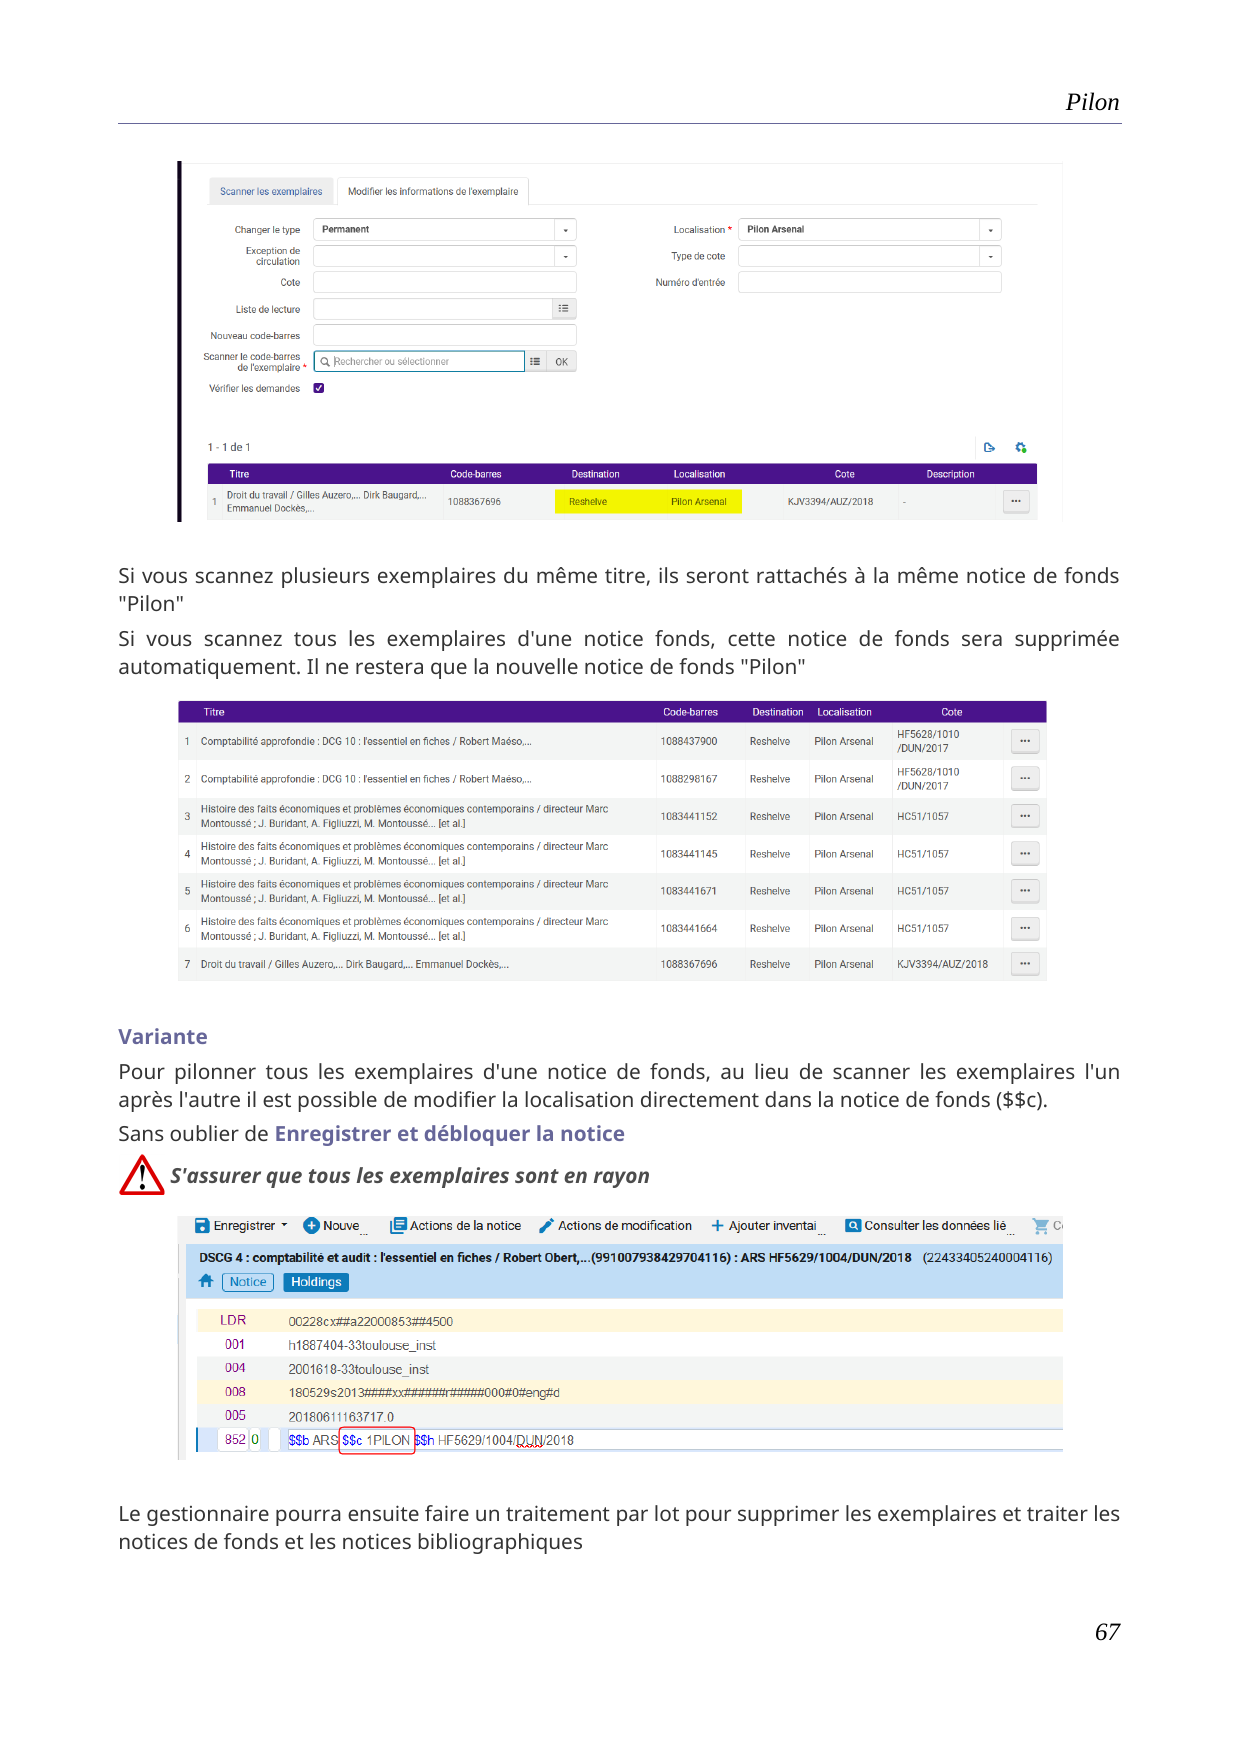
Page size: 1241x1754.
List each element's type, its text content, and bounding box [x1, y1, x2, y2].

picture [118, 1153, 165, 1196]
text Si vous scannez tous les exemplaires d'une notice fonds, cette notice de fonds sera supprimée automatiquement. Il ne restera que la nouvelle notice de fonds "Pilon" [118, 624, 1122, 681]
text Pour pilonner tous les exemplaires d'une notice de fonds, au lieu de scanner les exemplaires l'un après l'autre il est possible de modifier la localisation directement dans la notice de fonds ($$c). [118, 1057, 1122, 1114]
text Si vous scannez plusieurs exemplaires du même titre, ils seront rattachés à la même notice de fonds "Pilon" [118, 561, 1122, 618]
text Sans oublier de Enregistrer et débloquer la notice [118, 1119, 1122, 1148]
picture [177, 161, 1063, 522]
picture [177, 1216, 1063, 1460]
text Variante [118, 1022, 1122, 1051]
text Le gestionnaire pourra ensuite faire un traitement par lot pour supprimer les exemplaires et traiter les notices de fonds et les notices bibliographiques [118, 1499, 1122, 1556]
picture [177, 700, 1063, 984]
text S'assurer que tous les exemplaires sont en rayon [165, 1154, 1122, 1196]
